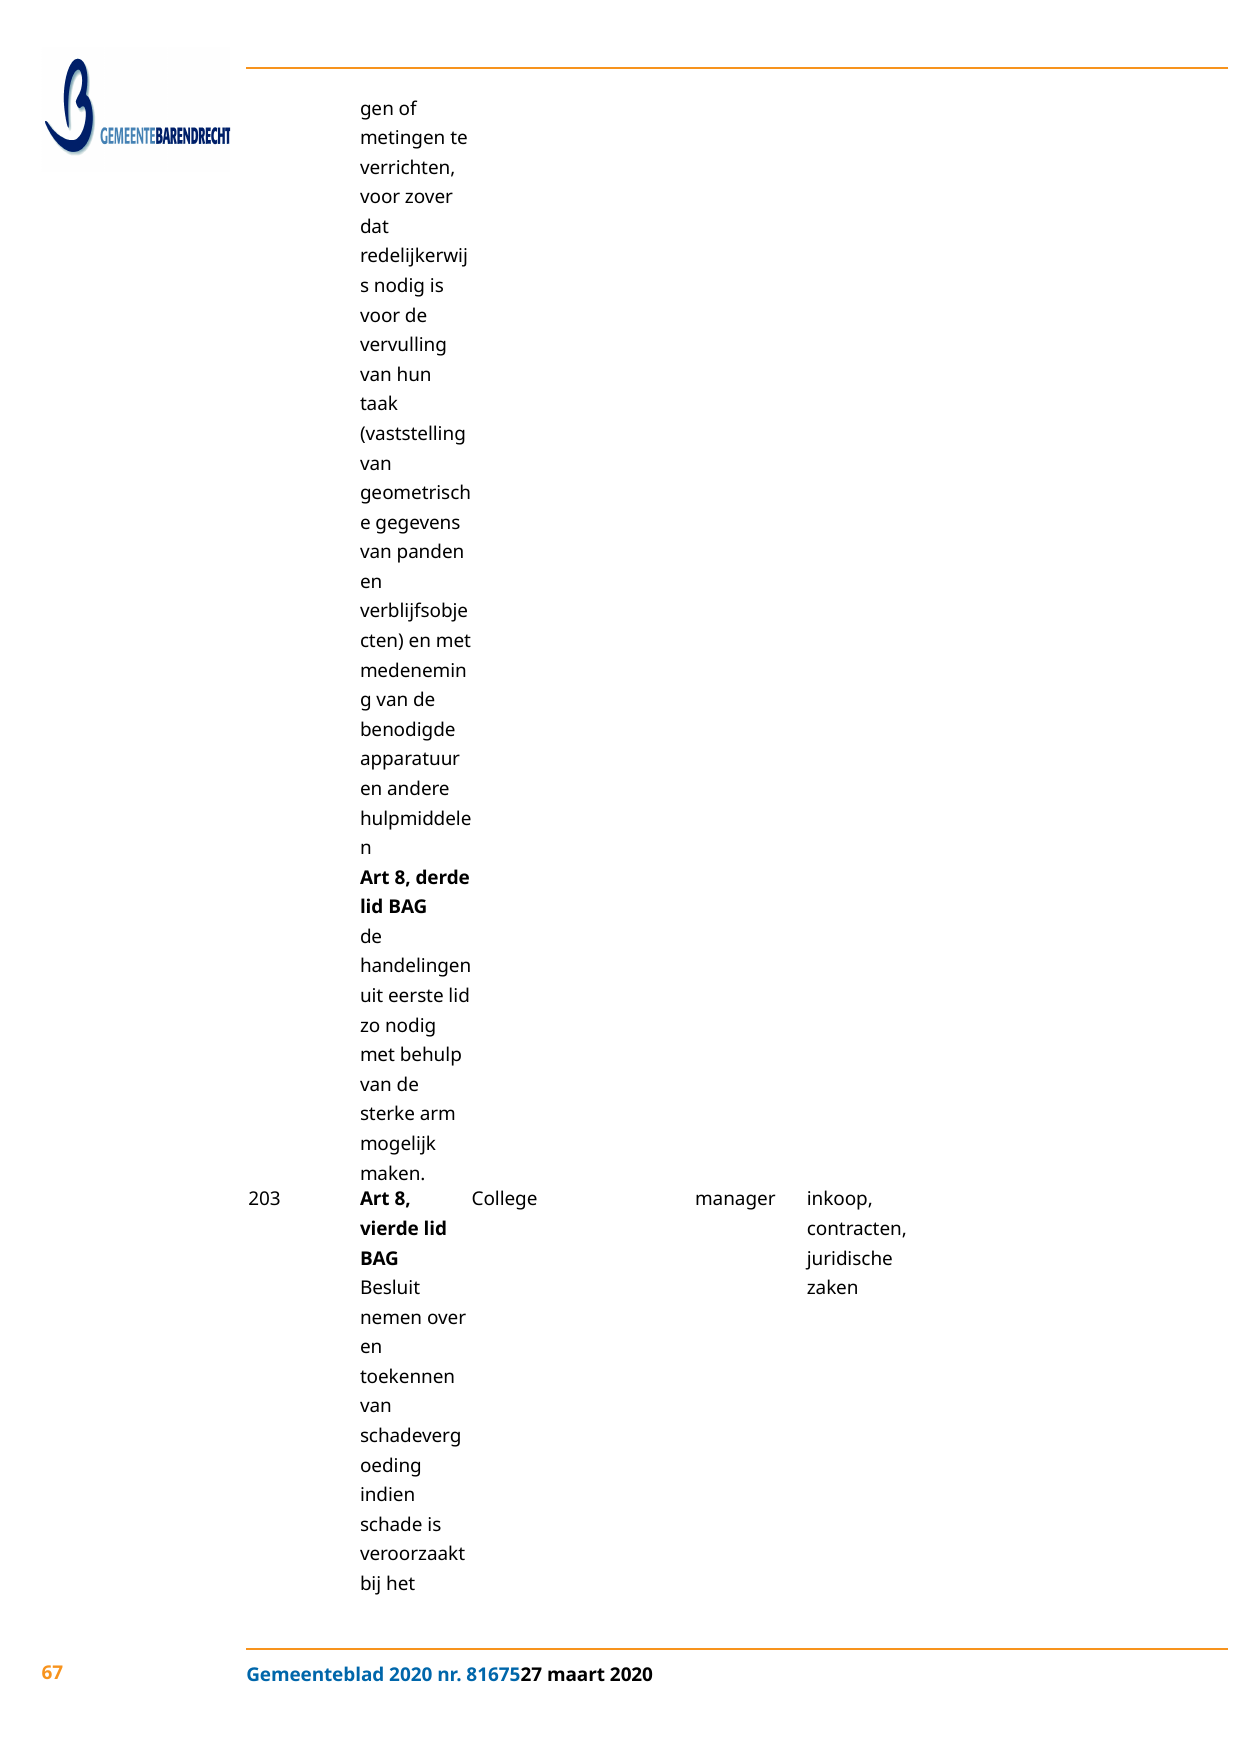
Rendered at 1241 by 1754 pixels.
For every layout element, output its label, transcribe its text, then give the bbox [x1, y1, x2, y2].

table_cell [1030, 95, 1152, 1186]
table_cell [248, 95, 360, 1186]
picture [41, 47, 231, 172]
table_cell 203 [248, 1186, 360, 1596]
table_cell [583, 95, 695, 1186]
table_cell manager [695, 1186, 807, 1596]
table_cell [471, 95, 583, 1186]
table_cell Art 8, vierde lid BAG Besluit nemen over en toekennen van schadevergoeding indien schade is veroorzaakt bij het [360, 1186, 471, 1596]
table_cell College [471, 1186, 583, 1596]
table_cell [807, 95, 918, 1186]
table_cell [583, 1186, 695, 1596]
table_cell [918, 95, 1030, 1186]
table_cell inkoop, contracten, juridische zaken [807, 1186, 918, 1596]
table_cell [1030, 1186, 1152, 1596]
table_cell gen of metingen te verrichten, voor zover dat redelijkerwijs nodig is voor de vervulling van hun taak (vaststelling van geometrische gegevens van panden en verblijfsobjecten) en met medeneming van de benodigde apparatuur en andere hulpmiddelen Art 8, derde lid BAG de handelingen uit eerste lid zo nodig met behulp van de sterke arm mogelijk maken. [360, 95, 471, 1186]
table_cell [918, 1186, 1030, 1596]
table_cell [695, 95, 807, 1186]
